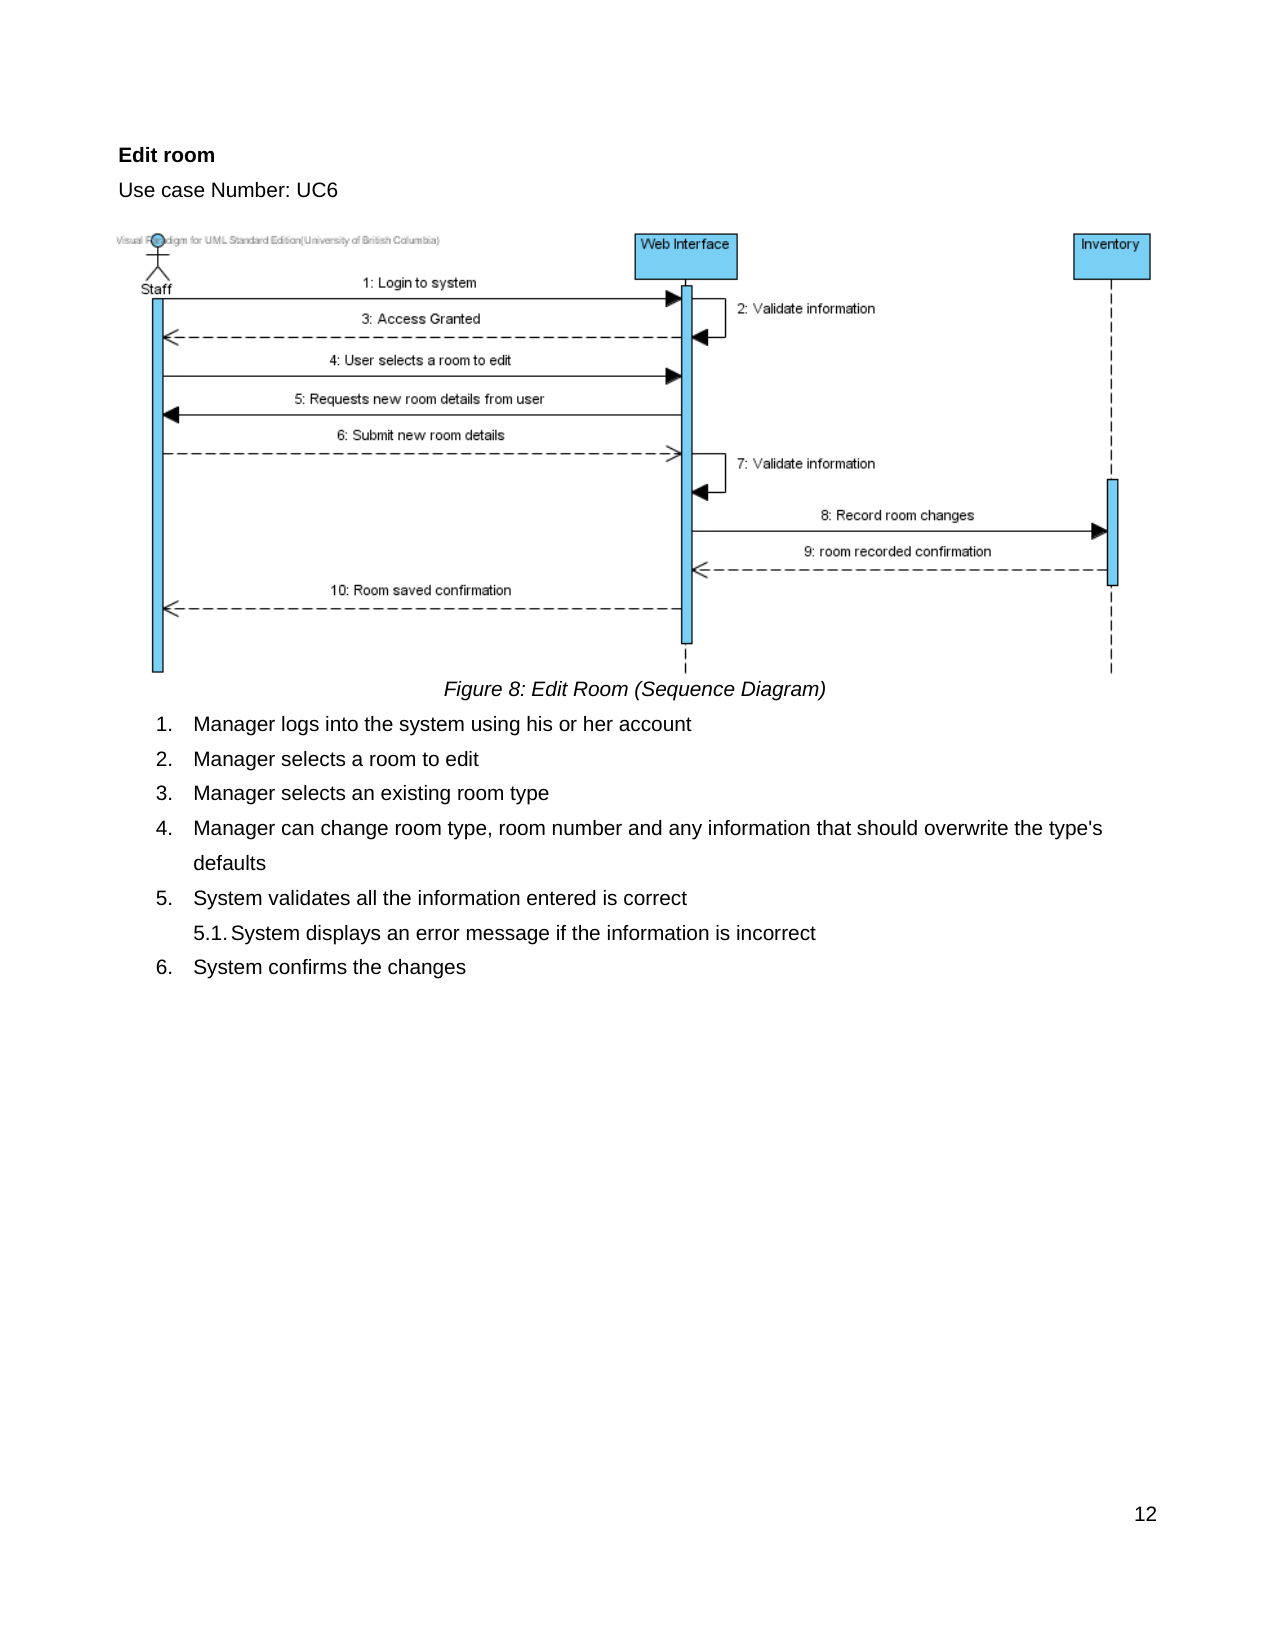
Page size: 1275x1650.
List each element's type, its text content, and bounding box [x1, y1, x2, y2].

list System displays an error message if the information is incorrect [193, 921, 1157, 944]
picture [116, 231, 1156, 678]
list System validates all the information entered is correct [156, 886, 1157, 909]
list Manager can change room type, room number and any information that should overwrite the type's defaults [156, 817, 1157, 875]
list Manager selects a room to edit [156, 747, 1157, 770]
text Use case Number: UC6 [118, 179, 1157, 202]
list Manager logs into the system using his or her account [117, 214, 1157, 736]
list Figure 8: Edit Room (Sequence Diagram) [117, 678, 1155, 701]
list System confirms the changes [156, 956, 1157, 979]
subtitle Edit room [118, 143, 1157, 166]
list Manager selects an existing room type [156, 782, 1157, 805]
